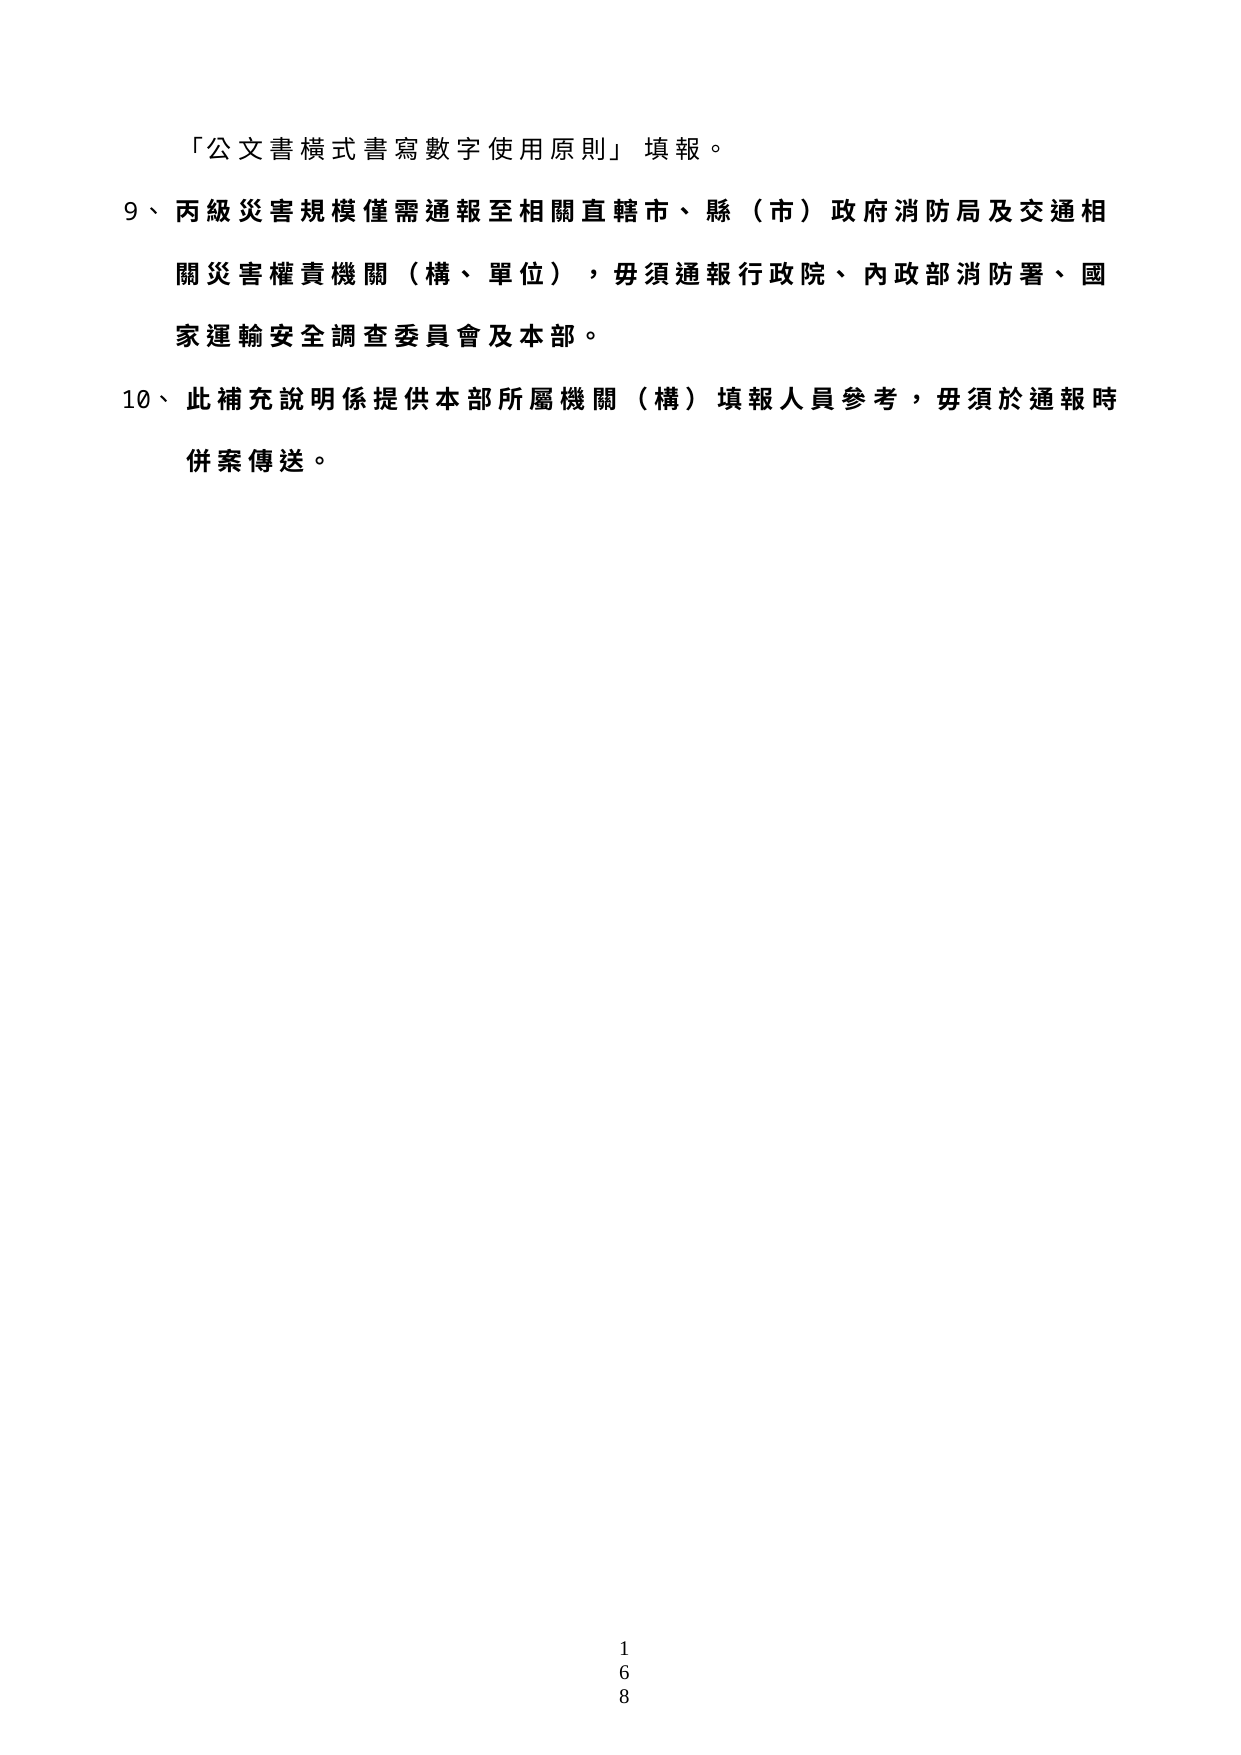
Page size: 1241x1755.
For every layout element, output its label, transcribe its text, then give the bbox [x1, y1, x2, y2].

text 9、丙級災害規模僅需通報至相關直轄市、縣（市）政府消防局及交通相關災害權責機關（構、單位），毋須通報行政院、內政部消防署、國家運輸安全調查委員會及本部。 [120, 168, 1120, 356]
text 10、此補充說明係提供本部所屬機關（構）填報人員參考，毋須於通報時併案傳送。 [120, 356, 1120, 481]
text 「公文書橫式書寫數字使用原則」填報。 [120, 106, 1120, 168]
